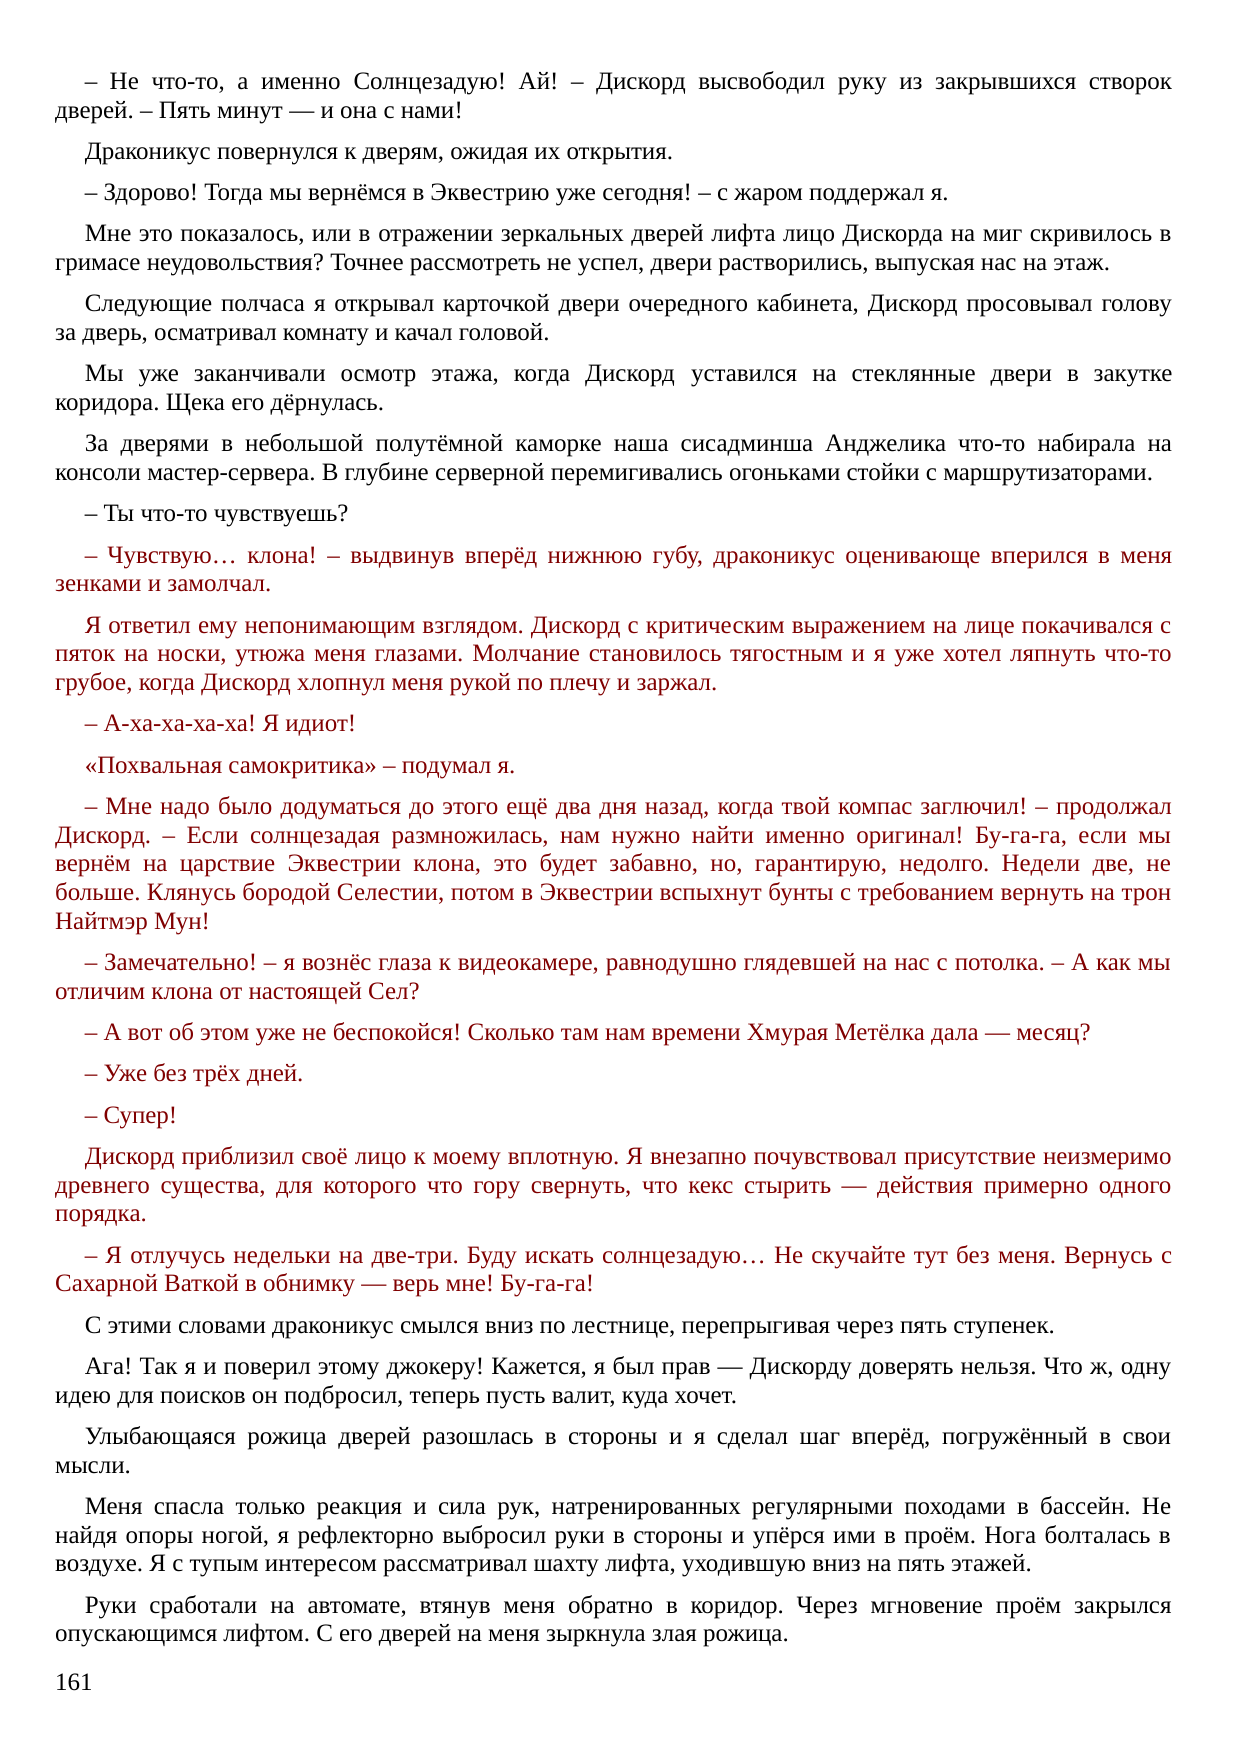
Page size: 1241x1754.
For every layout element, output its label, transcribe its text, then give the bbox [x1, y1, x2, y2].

text Я ответил ему непонимающим взглядом. Дискорд с критическим выражением на лице покачивался с пяток на носки, утюжа меня глазами. Молчание становилось тягостным и я уже хотел ляпнуть что-то грубое, когда Дискорд хлопнул меня рукой по плечу и заржал. [55, 610, 1173, 696]
text – Ты что-то чувствуешь? [55, 498, 1173, 527]
text Улыбающаяся рожица дверей разошлась в стороны и я сделал шаг вперёд, погружённый в свои мысли. [55, 1421, 1173, 1478]
text За дверями в небольшой полутёмной каморке наша сисадминша Анджелика что-то набирала на консоли мастер-сервера. В глубине серверной перемигивались огоньками стойки с маршрутизаторами. [55, 428, 1173, 486]
text Следующие полчаса я открывал карточкой двери очередного кабинета, Дискорд просовывал голову за дверь, осматривал комнату и качал головой. [55, 288, 1173, 346]
text Драконикус повернулся к дверям, ожидая их открытия. [55, 136, 1173, 165]
text С этими словами драконикус смылся вниз по лестнице, перепрыгивая через пять ступенек. [55, 1310, 1173, 1338]
text Мы уже заканчивали осмотр этажа, когда Дискорд уставился на стеклянные двери в закутке коридора. Щека его дёрнулась. [55, 358, 1173, 416]
text Дискорд приблизил своё лицо к моему вплотную. Я внезапно почувствовал присутствие неизмеримо древнего существа, для которого что гору свернуть, что кекс стырить — действия примерно одного порядка. [55, 1141, 1173, 1227]
text Мне это показалось, или в отражении зеркальных дверей лифта лицо Дискорда на миг скривилось в гримасе неудовольствия? Точнее рассмотреть не успел, двери растворились, выпуская нас на этаж. [55, 218, 1173, 276]
text – Не что-то, а именно Солнцезадую! Ай! – Дискорд высвободил руку из закрывшихся створок дверей. – Пять минут — и она с нами! [55, 66, 1173, 123]
text – Здорово! Тогда мы вернёмся в Эквестрию уже сегодня! – с жаром поддержал я. [55, 177, 1173, 206]
text Руки сработали на автомате, втянув меня обратно в коридор. Через мгновение проём закрылся опускающимся лифтом. С его дверей на меня зыркнула злая рожица. [55, 1590, 1173, 1647]
text – А-ха-ха-ха-ха! Я идиот! [55, 708, 1173, 737]
text – Замечательно! – я вознёс глаза к видеокамере, равнодушно глядевшей на нас с потолка. – А как мы отличим клона от настоящей Сел? [55, 947, 1173, 1005]
text – Я отлучусь недельки на две-три. Буду искать солнцезадую… Не скучайте тут без меня. Вернусь с Сахарной Ваткой в обнимку — верь мне! Бу-га-га! [55, 1240, 1173, 1297]
text Ага! Так я и поверил этому джокеру! Кажется, я был прав — Дискорду доверять нельзя. Что ж, одну идею для поисков он подбросил, теперь пусть валит, куда хочет. [55, 1351, 1173, 1408]
text – Уже без трёх дней. [55, 1058, 1173, 1087]
text – Супер! [55, 1100, 1173, 1128]
text – Мне надо было додуматься до этого ещё два дня назад, когда твой компас заглючил! – продолжал Дискорд. – Если солнцезадая размножилась, нам нужно найти именно оригинал! Бу-га-га, если мы вернём на царствие Эквестрии клона, это будет забавно, но, гарантирую, недолго. Недели две, не больше. Клянусь бородой Селестии, потом в Эквестрии вспыхнут бунты с требованием вернуть на трон Найтмэр Мун! [55, 791, 1173, 935]
text – Чувствую… клона! – выдвинув вперёд нижнюю губу, драконикус оценивающе вперился в меня зенками и замолчал. [55, 540, 1173, 597]
text Меня спасла только реакция и сила рук, натренированных регулярными походами в бассейн. Не найдя опоры ногой, я рефлекторно выбросил руки в стороны и упёрся ими в проём. Нога болталась в воздухе. Я с тупым интересом рассматривал шахту лифта, уходившую вниз на пять этажей. [55, 1491, 1173, 1577]
text «Похвальная самокритика» – подумал я. [55, 750, 1173, 778]
text – А вот об этом уже не беспокойся! Сколько там нам времени Хмурая Метёлка дала — месяц? [55, 1017, 1173, 1046]
